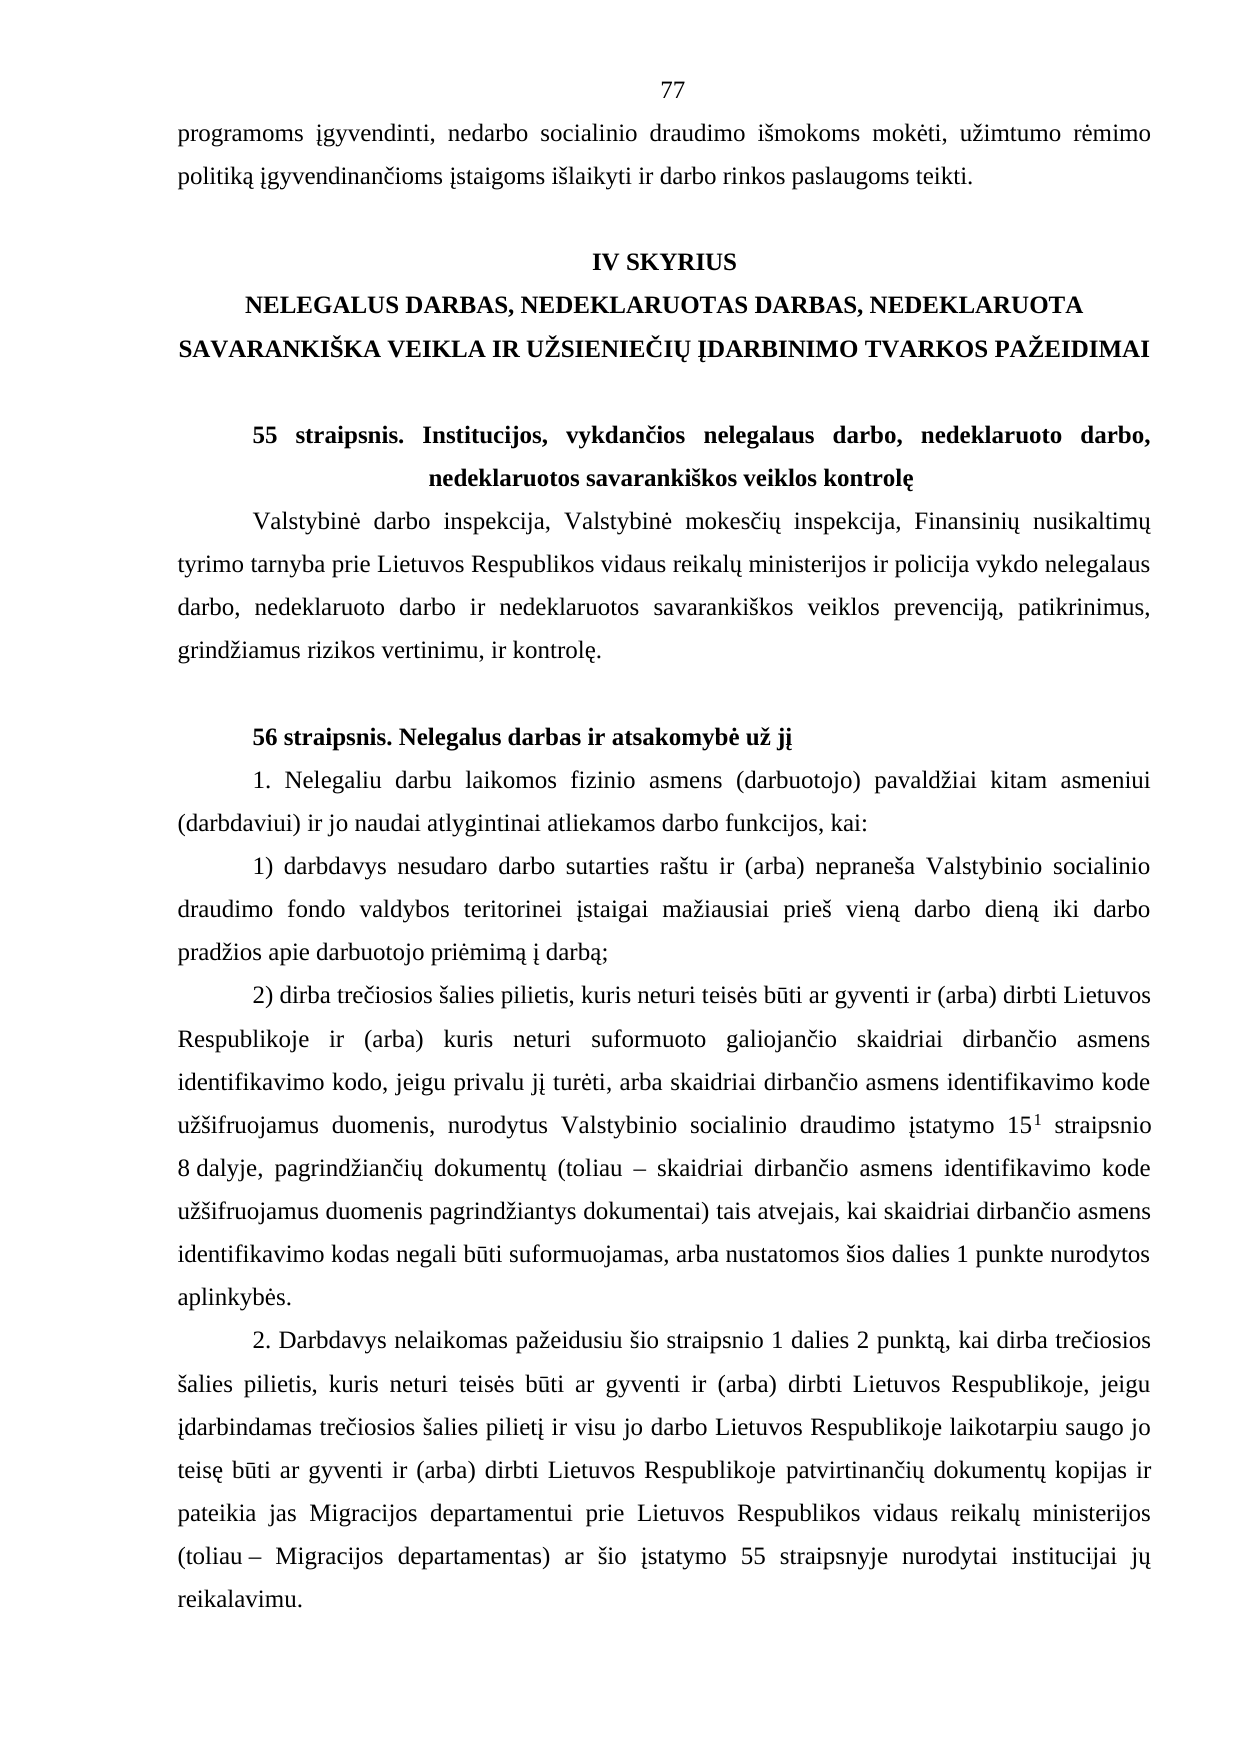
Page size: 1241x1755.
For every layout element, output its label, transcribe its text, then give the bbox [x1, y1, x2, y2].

text Valstybinė darbo inspekcija, Valstybinė mokesčių inspekcija, Finansinių nusikaltimų tyrimo tarnyba prie Lietuvos Respublikos vidaus reikalų ministerijos ir policija vykdo nelegalaus darbo, nedeklaruoto darbo ir nedeklaruotos savarankiškos veiklos prevenciją, patikrinimus, grindžiamus rizikos vertinimu, ir kontrolę. [177, 506, 1152, 664]
text 2) dirba trečiosios šalies pilietis, kuris neturi teisės būti ar gyventi ir (arba) dirbti Lietuvos Respublikoje ir (arba) kuris neturi suformuoto galiojančio skaidriai dirbančio asmens identifikavimo kodo, jeigu privalu jį turėti, arba skaidriai dirbančio asmens identifikavimo kode užšifruojamus duomenis, nurodytus Valstybinio socialinio draudimo įstatymo 151 straipsnio 8 dalyje, pagrindžiančių dokumentų (toliau – skaidriai dirbančio asmens identifikavimo kode užšifruojamus duomenis pagrindžiantys dokumentai) tais atvejais, kai skaidriai dirbančio asmens identifikavimo kodas negali būti suformuojamas, arba nustatomos šios dalies 1 punkte nurodytos aplinkybės. [177, 981, 1152, 1311]
text 55 straipsnis. Institucijos, vykdančios nelegalaus darbo, nedeklaruoto darbo, nedeklaruotos savarankiškos veiklos kontrolę [252, 420, 1152, 492]
text 1) darbdavys nesudaro darbo sutarties raštu ir (arba) nepraneša Valstybinio socialinio draudimo fondo valdybos teritorinei įstaigai mažiausiai prieš vieną darbo dieną iki darbo pradžios apie darbuotojo priėmimą į darbą; [177, 851, 1152, 966]
text 1. Nelegaliu darbu laikomos fizinio asmens (darbuotojo) pavaldžiai kitam asmeniui (darbdaviui) ir jo naudai atlygintinai atliekamos darbo funkcijos, kai: [177, 765, 1152, 837]
text programoms įgyvendinti, nedarbo socialinio draudimo išmokoms mokėti, užimtumo rėmimo politiką įgyvendinančioms įstaigoms išlaikyti ir darbo rinkos paslaugoms teikti. [177, 118, 1152, 190]
text 2. Darbdavys nelaikomas pažeidusiu šio straipsnio 1 dalies 2 punktą, kai dirba trečiosios šalies pilietis, kuris neturi teisės būti ar gyventi ir (arba) dirbti Lietuvos Respublikoje, jeigu įdarbindamas trečiosios šalies pilietį ir visu jo darbo Lietuvos Respublikoje laikotarpiu saugo jo teisę būti ar gyventi ir (arba) dirbti Lietuvos Respublikoje patvirtinančių dokumentų kopijas ir pateikia jas Migracijos departamentui prie Lietuvos Respublikos vidaus reikalų ministerijos (toliau – Migracijos departamentas) ar šio įstatymo 55 straipsnyje nurodytai institucijai jų reikalavimu. [177, 1326, 1152, 1613]
text IV SKYRIUS [177, 247, 1152, 276]
text NELEGALUS DARBAS, NEDEKLARUOTAS DARBAS, NEDEKLARUOTA SAVARANKIŠKA VEIKLA IR UŽSIENIEČIŲ ĮDARBINIMO TVARKOS PAŽEIDIMAI [177, 291, 1152, 362]
text 56 straipsnis. Nelegalus darbas ir atsakomybė už jį [177, 722, 1152, 751]
